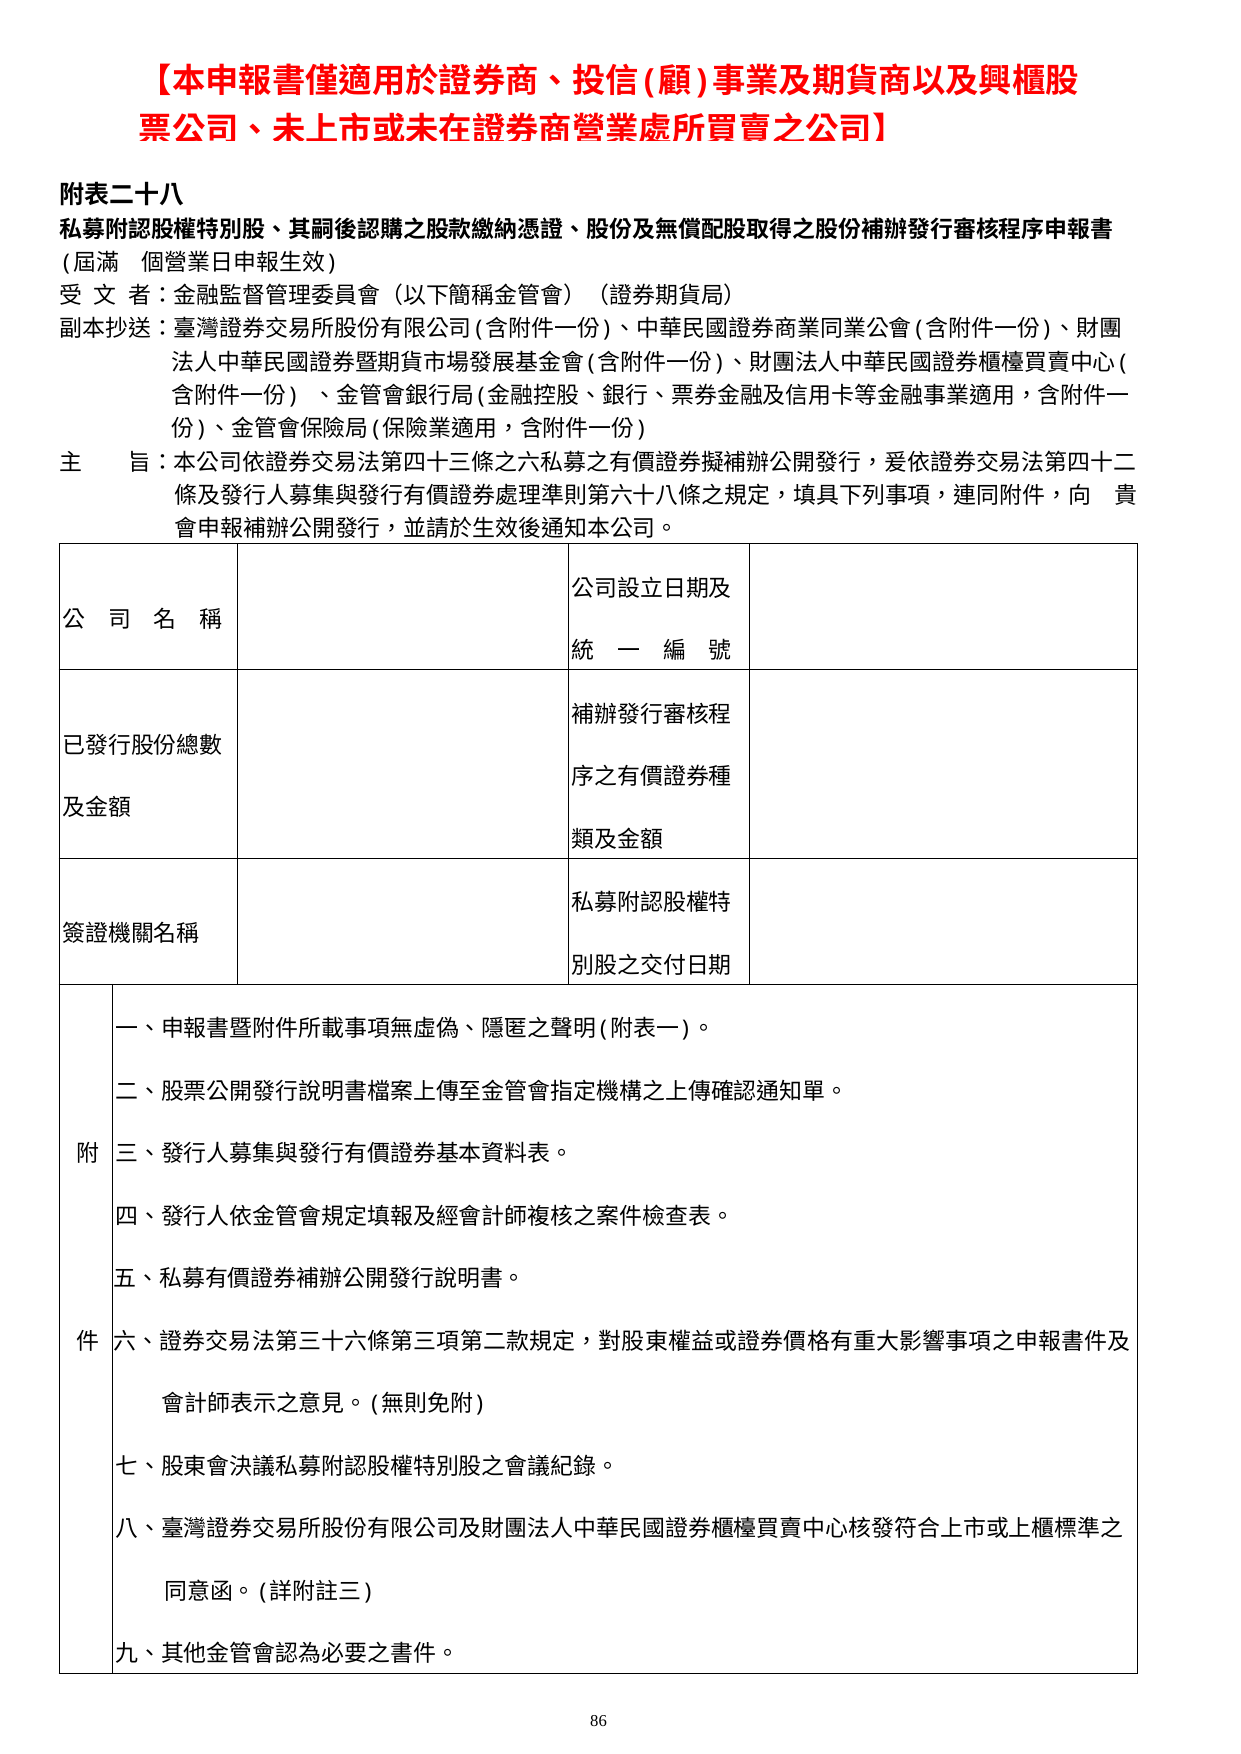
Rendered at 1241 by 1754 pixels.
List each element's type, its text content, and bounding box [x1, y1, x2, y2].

table_header [750, 544, 1137, 669]
table_header 公司設立日期及 統 一 編 號 [569, 544, 749, 669]
table_cell 已發行股份總數及金額 [60, 670, 237, 858]
text (屆滿 個營業日申報生效) [59, 244, 1137, 277]
table_cell 補辦發行審核程序之有價證券種類及金額 [569, 670, 749, 858]
text 附表二十八 [59, 174, 1137, 211]
text 【本申報書僅適用於證券商、投信(顧)事業及期貨商以及興櫃股票公司、未上市或未在證券商營業處所買賣之公司】 [139, 54, 1100, 141]
table_cell 簽證機關名稱 [60, 859, 237, 984]
text 主 旨：本公司依證券交易法第四十三條之六私募之有價證券擬補辦公開發行，爰依證券交易法第四十二條及發行人募集與發行有價證券處理準則第六十八條之規定，填具下列事項，連同附件，向 貴會申報補辦公開發行，並請於生效後通知本公司。 [59, 444, 1137, 543]
table_cell [750, 670, 1137, 858]
table_cell 私募附認股權特別股之交付日期 [569, 859, 749, 984]
table_cell [238, 670, 568, 858]
text 私募附認股權特別股、其嗣後認購之股款繳納憑證、股份及無償配股取得之股份補辦發行審核程序申報書 [59, 211, 1137, 244]
table_header [238, 544, 568, 669]
text 受 文 者：金融監督管理委員會（以下簡稱金管會）（證券期貨局） [59, 277, 1137, 310]
table_cell [750, 859, 1137, 984]
table_cell 附 件 [60, 985, 112, 1672]
table_header 公 司 名 稱 [60, 544, 237, 669]
text 副本抄送：臺灣證券交易所股份有限公司(含附件一份)、中華民國證券商業同業公會(含附件一份)、財團法人中華民國證券暨期貨市場發展基金會(含附件一份)、財團法人中華民國證券櫃檯買賣中心(含附件一份) 、金管會銀行局(金融控股、銀行、票券金融及信用卡等金融事業適用，含附件一份)、金管會保險局(保險業適用，含附件一份) [59, 310, 1137, 444]
table_cell 一、申報書暨附件所載事項無虛偽、隱匿之聲明(附表一)。 二、股票公開發行說明書檔案上傳至金管會指定機構之上傳確認通知單。 三、發行人募集與發行有價證券基本資料表。 四、發行人依金管會規定填報及經會計師複核之案件檢查表。 五、私募有價證券補辦公開發行說明書。 六、證券交易法第三十六條第三項第二款規定，對股東權益或證券價格有重大影響事項之申報書件及會計師表示之意見。(無則免附) 七、股東會決議私募附認股權特別股之會議紀錄。 八、臺灣證券交易所股份有限公司及財團法人中華民國證券櫃檯買賣中心核發符合上市或上櫃標準之同意函。(詳附註三) 九、其他金管會認為必要之書件。 [113, 985, 1137, 1672]
table_cell [238, 859, 568, 984]
